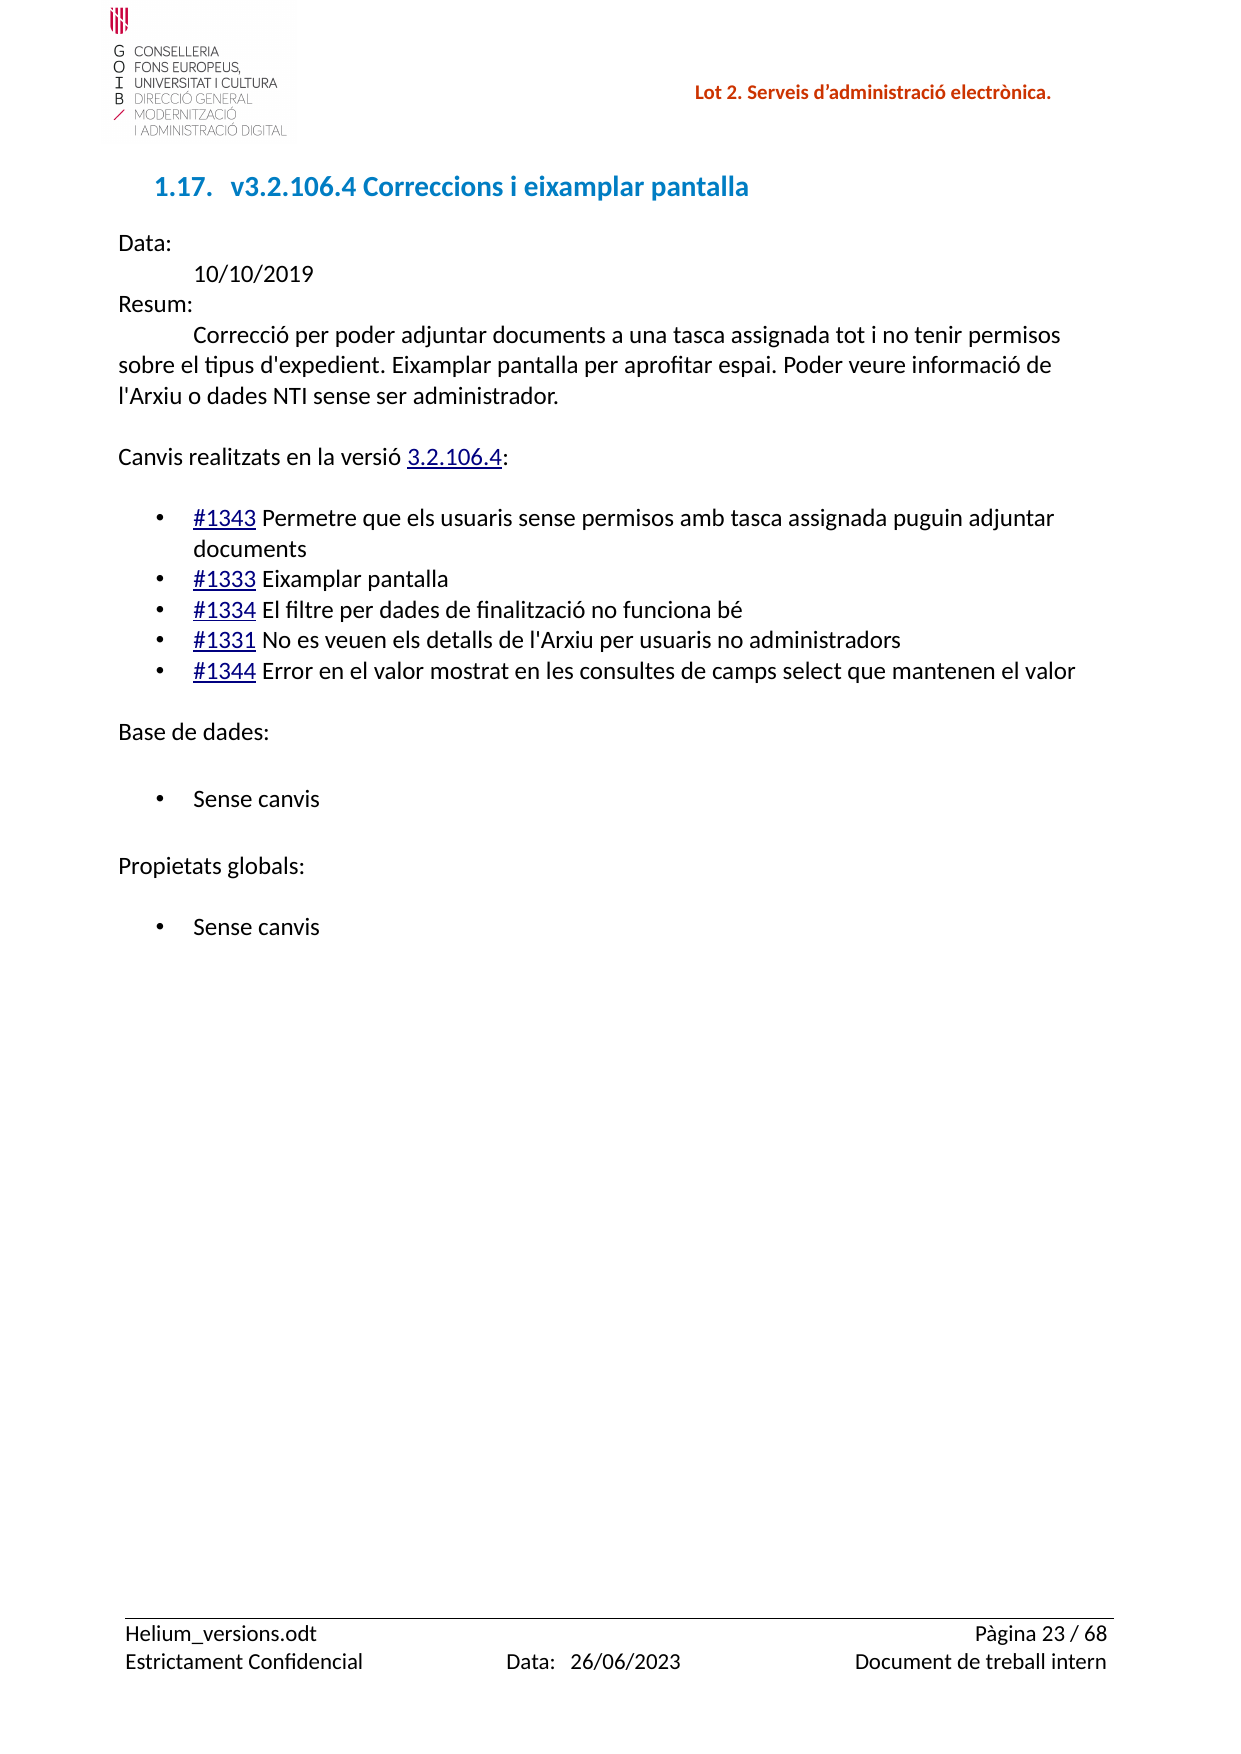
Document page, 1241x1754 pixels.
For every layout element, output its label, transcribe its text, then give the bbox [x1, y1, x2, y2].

subtitle v3.2.106.4 Correccions i eixamplar pantalla [153, 168, 1122, 204]
text Data: [118, 228, 1122, 258]
list #1334 El filtre per dades de finalització no funciona bé [156, 594, 1122, 624]
list #1343 Permetre que els usuaris sense permisos amb tasca assignada puguin adjuntar documents [156, 502, 1122, 563]
text 10/10/2019 [118, 258, 1122, 289]
picture [100, 0, 297, 144]
list #1344 Error en el valor mostrat en les consultes de camps select que mantenen el valor [156, 655, 1122, 685]
list #1331 No es veuen els detalls de l'Arxiu per usuaris no administradors [156, 624, 1122, 655]
list Sense canvis [156, 783, 1122, 813]
list #1333 Eixamplar pantalla [156, 563, 1122, 594]
text Canvis realitzats en la versió 3.2.106.4: [118, 441, 1122, 472]
text Propietats globals: [118, 850, 1122, 880]
text Correcció per poder adjuntar documents a una tasca assignada tot i no tenir permisos sobre el tipus d'expedient. Eixamplar pantalla per aprofitar espai. Poder veure informació de l'Arxiu o dades NTI sense ser administrador. [118, 319, 1122, 411]
text Base de dades: [118, 716, 1122, 746]
text Resum: [118, 289, 1122, 319]
list Sense canvis [156, 911, 1122, 941]
